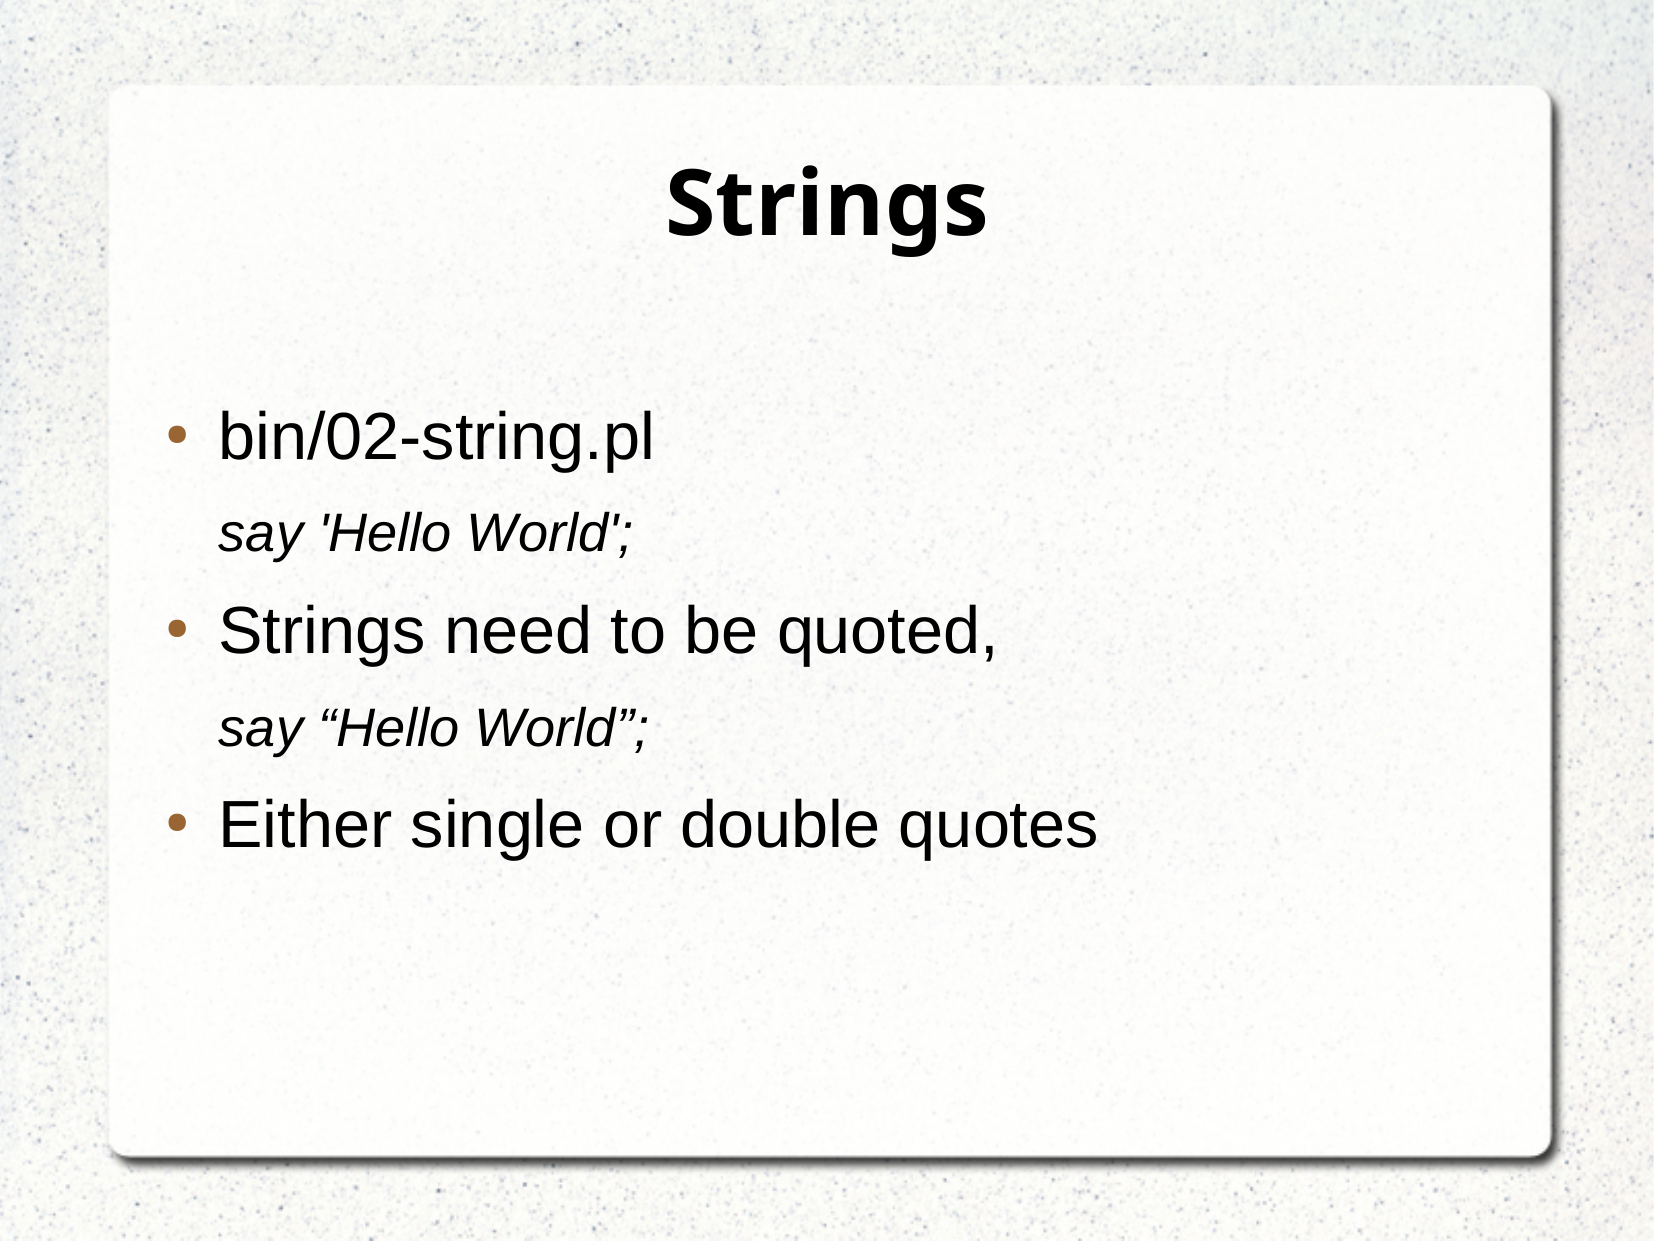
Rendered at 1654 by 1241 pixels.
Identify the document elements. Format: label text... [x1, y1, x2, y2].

picture [0, 0, 1654, 1241]
title Strings [118, 96, 1536, 304]
list bin/02-string.pl say 'Hello World'; Strings need to be quoted, say “Hello World”; Either single or double quotes [147, 398, 1506, 1034]
